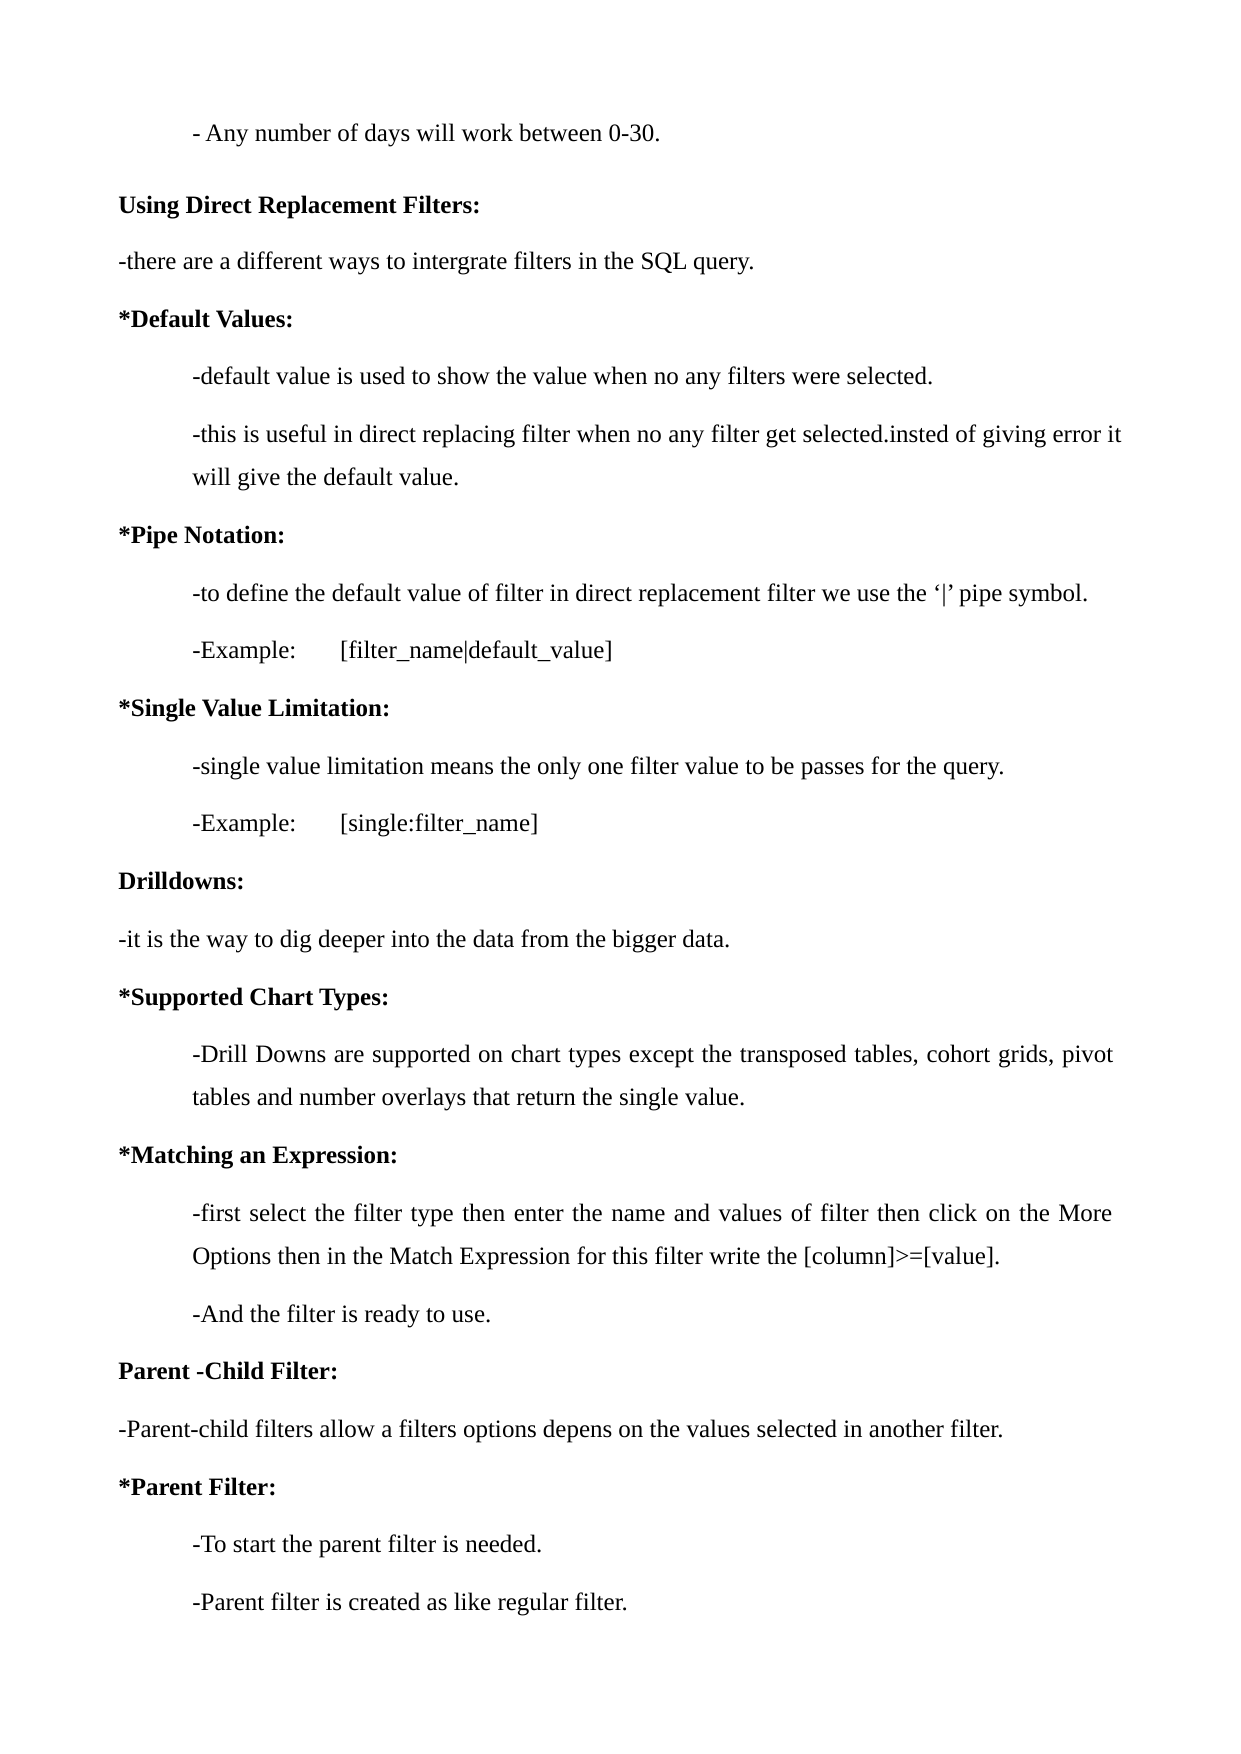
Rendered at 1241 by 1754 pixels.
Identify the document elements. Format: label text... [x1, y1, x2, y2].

text -Drill Downs are supported on chart types except the transposed tables, cohort grids, pivot tables and number overlays that return the single value. [118, 1039, 1122, 1111]
text - Any number of days will work between 0-30. [118, 118, 1122, 147]
text -to define the default value of filter in direct replacement filter we use the ‘|’ pipe symbol. [118, 578, 1122, 606]
text -it is the way to dig deeper into the data from the bigger data. [118, 924, 1122, 953]
text Drilldowns: [118, 866, 1122, 895]
subtitle Using Direct Replacement Filters: [118, 190, 1122, 219]
text -Example: [single:filter_name] [118, 808, 1122, 837]
text -Parent-child filters allow a filters options depens on the values selected in another filter. [118, 1414, 1122, 1443]
text *Parent Filter: [118, 1472, 1122, 1501]
text *Default Values: [118, 304, 1122, 332]
text *Single Value Limitation: [118, 693, 1122, 722]
text -single value limitation means the only one filter value to be passes for the query. [118, 751, 1122, 779]
text *Supported Chart Types: [118, 982, 1122, 1010]
text -default value is used to show the value when no any filters were selected. [118, 361, 1122, 390]
text Parent -Child Filter: [118, 1356, 1122, 1385]
text *Matching an Expression: [118, 1140, 1122, 1169]
text -first select the filter type then enter the name and values of filter then click on the More Options then in the Match Expression for this filter write the [column]>=[value]. [118, 1198, 1122, 1270]
text -this is useful in direct replacing filter when no any filter get selected.insted of giving error it will give the default value. [118, 419, 1122, 491]
text *Pipe Notation: [118, 520, 1122, 549]
text -And the filter is ready to use. [118, 1299, 1122, 1327]
text -Parent filter is created as like regular filter. [118, 1587, 1122, 1616]
text -there are a different ways to intergrate filters in the SQL query. [118, 246, 1122, 275]
text -To start the parent filter is needed. [118, 1529, 1122, 1558]
text -Example: [filter_name|default_value] [118, 635, 1122, 664]
